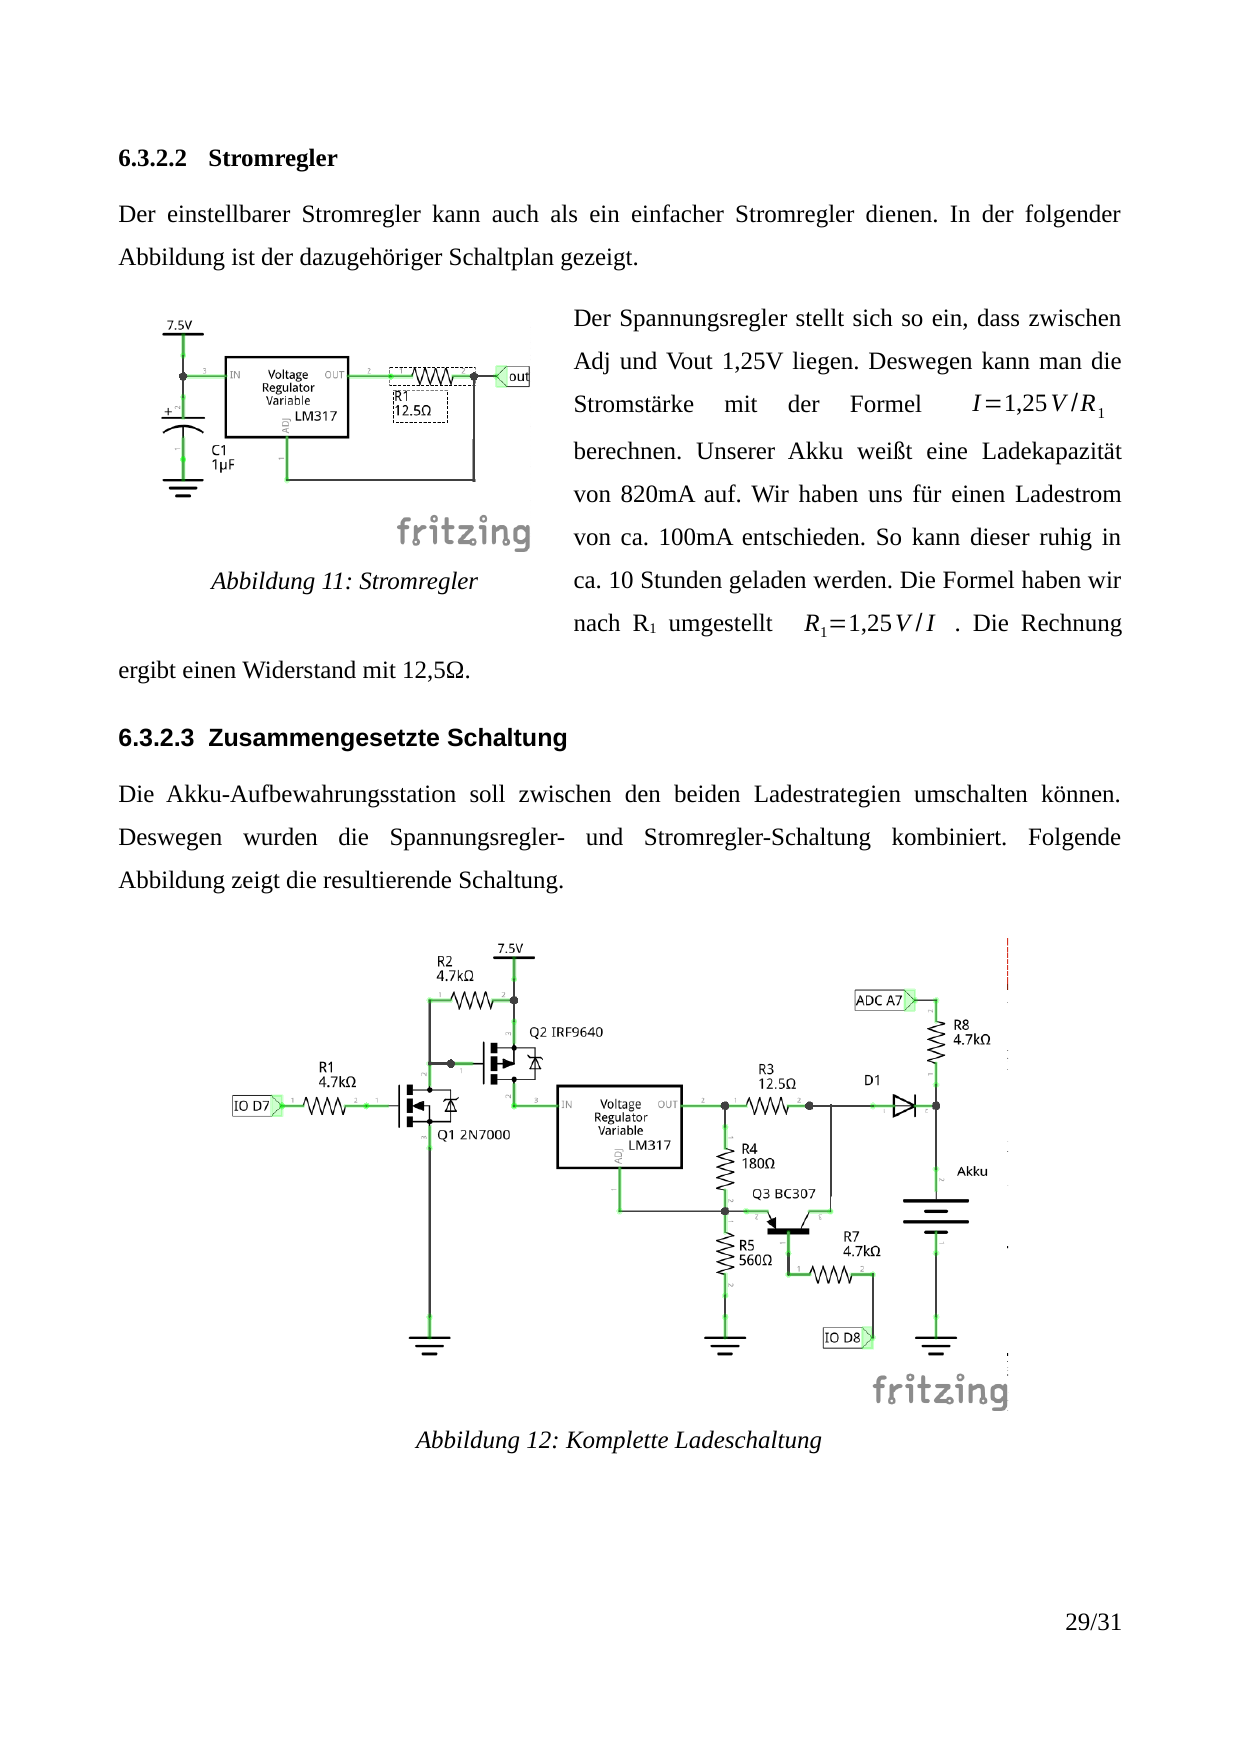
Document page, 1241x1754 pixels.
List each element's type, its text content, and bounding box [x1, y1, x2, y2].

picture [161, 315, 530, 552]
picture [232, 938, 1009, 1411]
text Abbildung 11: Stromregler [118, 552, 573, 594]
text Der einstellbarer Stromregler kann auch als ein einfacher Stromregler dienen. In der folgender Abbildung ist der dazugehöriger Schaltplan gezeigt. [118, 199, 1122, 271]
subtitle Zusammengesetzte Schaltung [118, 723, 1122, 752]
subtitle Stromregler [118, 143, 1122, 172]
text Abbildung 12: Komplette Ladeschaltung [232, 1411, 1008, 1454]
text Die Akku-Aufbewahrungsstation soll zwischen den beiden Ladestrategien umschalten können. Deswegen wurden die Spannungsregler- und Stromregler-Schaltung kombiniert. Folgende Abbildung zeigt die resultierende Schaltung. [118, 779, 1122, 894]
text Der Spannungsregler stellt sich so ein, dass zwischen Adj und Vout 1,25V liegen. Deswegen kann man die Stromstärke mit der Formel berechnen. Unserer Akku weißt eine Ladekapazität von 820mA auf. Wir haben uns für einen Ladestrom von ca. 100mA entschieden. So kann dieser ruhig in ca. 10 Stunden geladen werden. Die Formel haben wir nach R1 umgestellt . Die Rechnung ergibt einen Widerstand mit 12,5Ω. [118, 303, 1122, 684]
